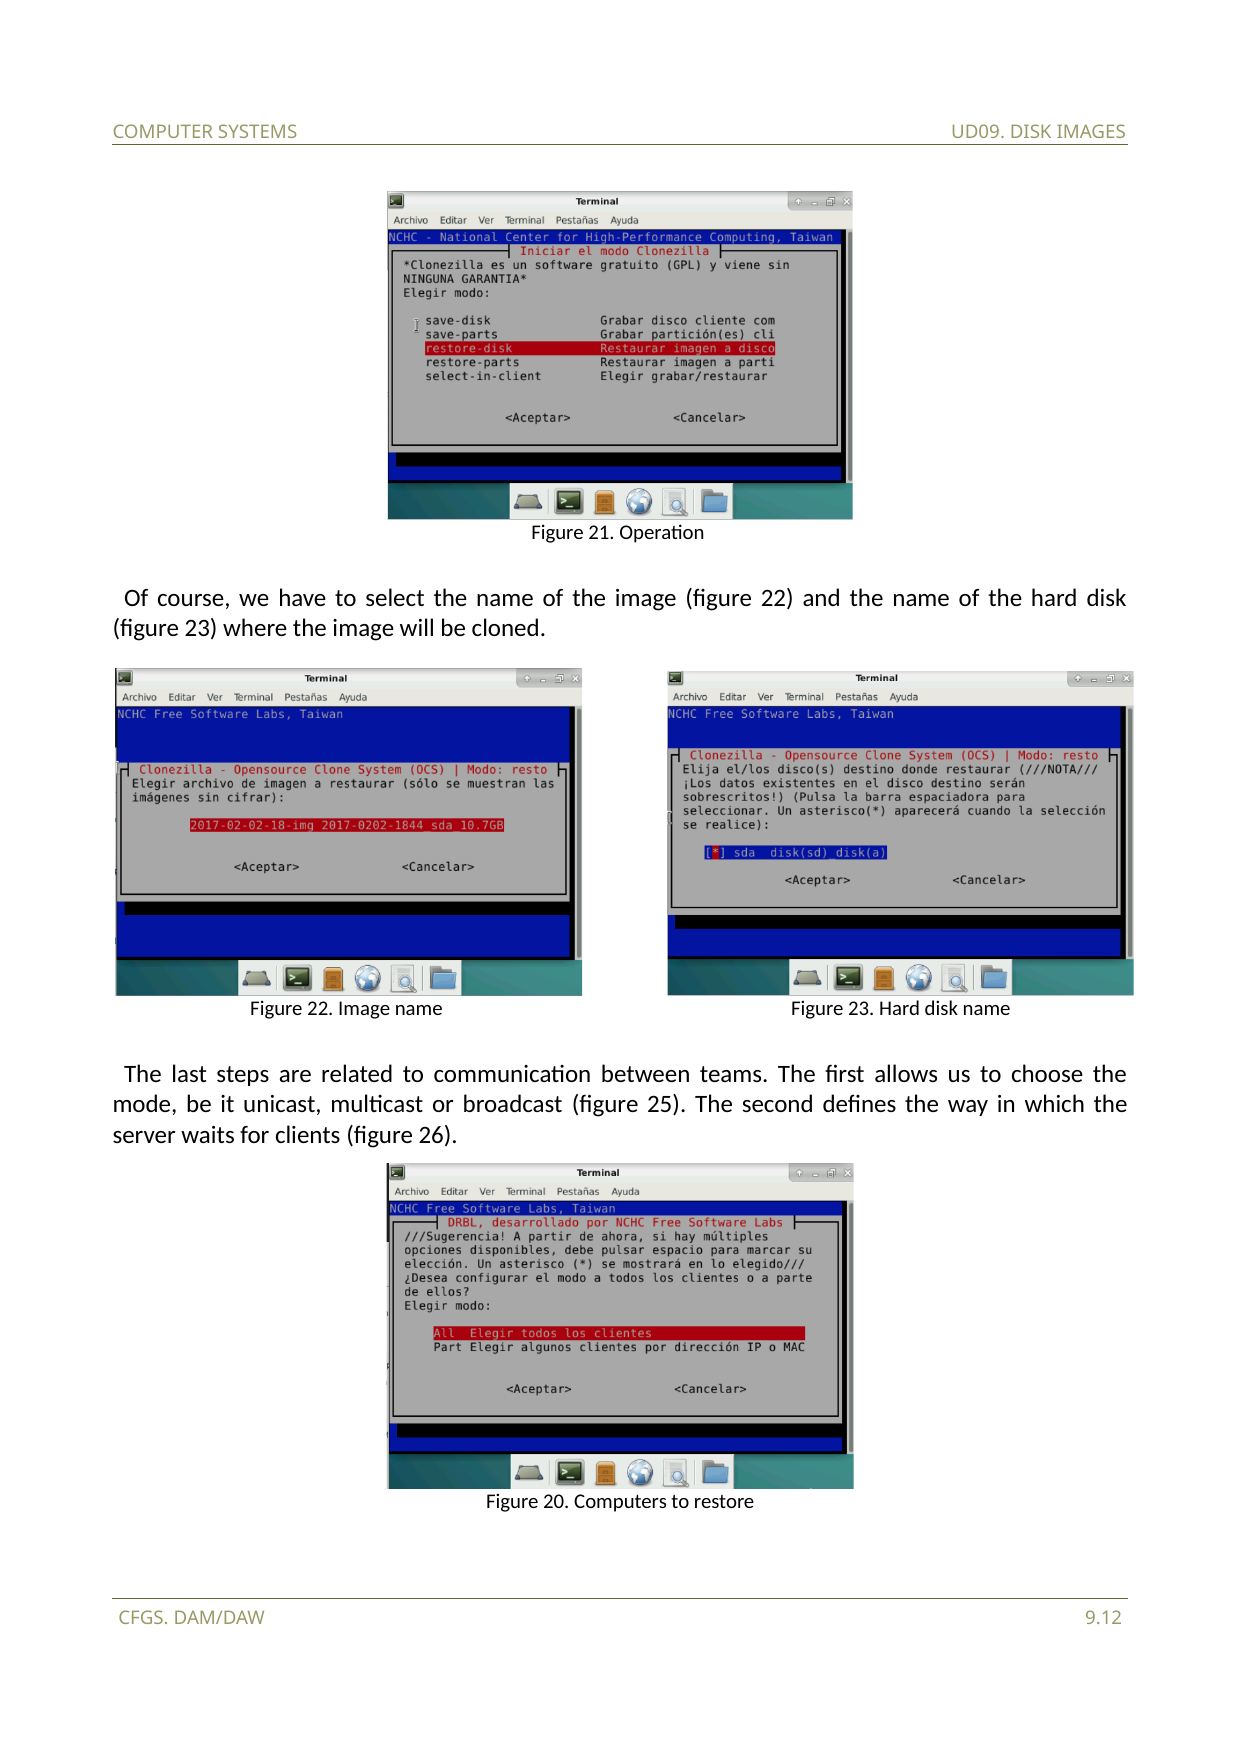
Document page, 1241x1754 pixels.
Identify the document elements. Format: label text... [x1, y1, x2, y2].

picture [387, 191, 853, 520]
text Figure 23. Hard disk name [668, 996, 1133, 1021]
text Of course, we have to select the name of the image (figure 22) and the name of the hard disk (figure 23) where the image will be cloned. [112, 582, 1128, 643]
text The last steps are related to communication between teams. The first allows us to choose the mode, be it unicast, multicast or broadcast (figure 25). The second defines the way in which the server waits for clients (figure 26). [112, 1058, 1128, 1149]
text Figure 20. Computers to restore [387, 1489, 854, 1514]
picture [115, 668, 583, 996]
text Figure 21. Operation [387, 520, 853, 545]
picture [386, 1163, 854, 1489]
text Figure 22. Image name [115, 996, 582, 1021]
picture [667, 671, 1134, 996]
